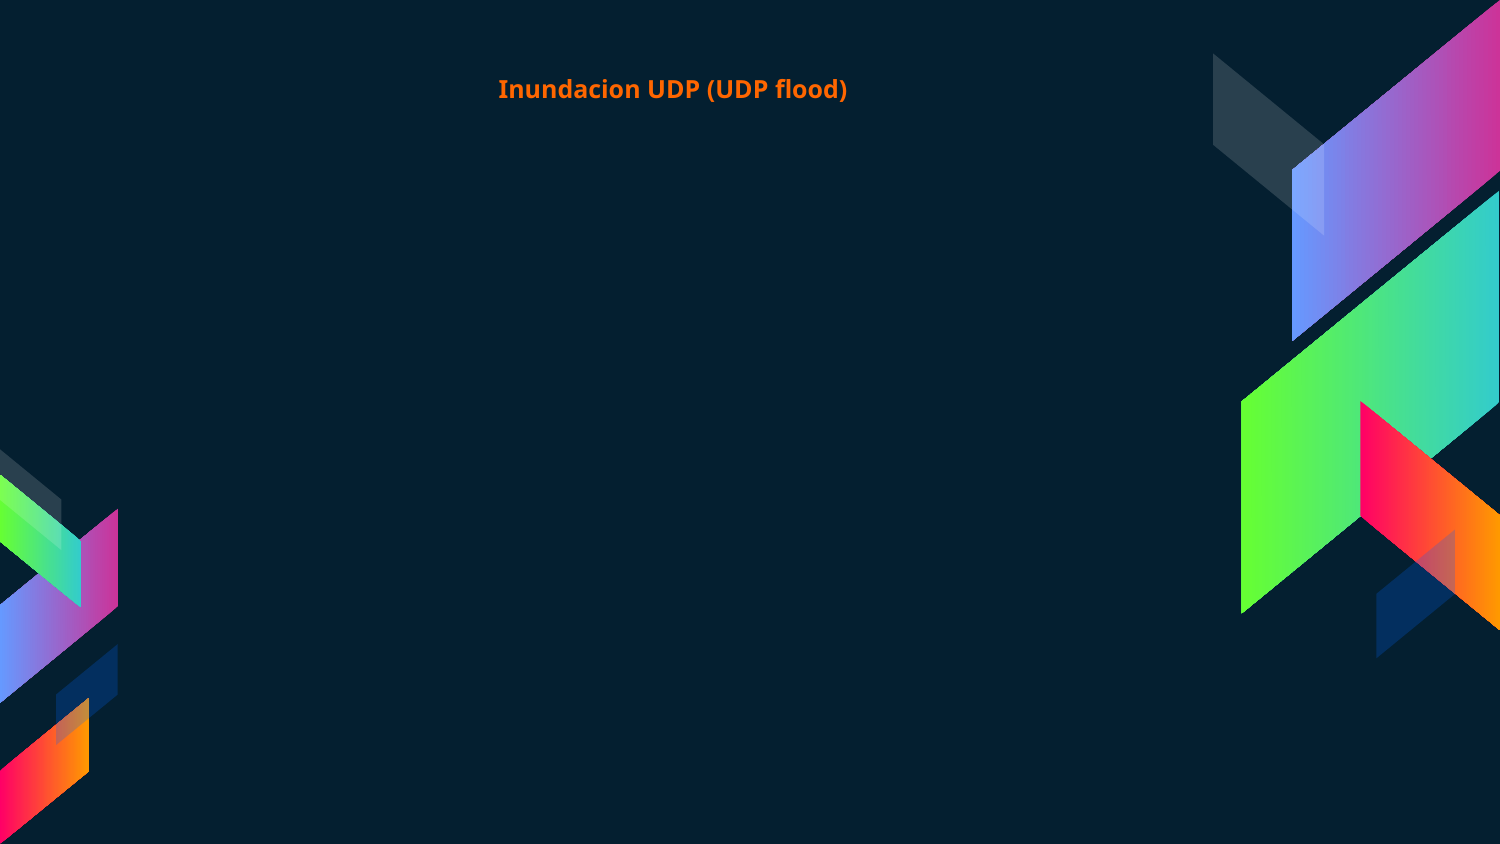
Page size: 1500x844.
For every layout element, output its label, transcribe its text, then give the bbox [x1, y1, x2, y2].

list Inundacion UDP (UDP flood) [183, 59, 1164, 506]
